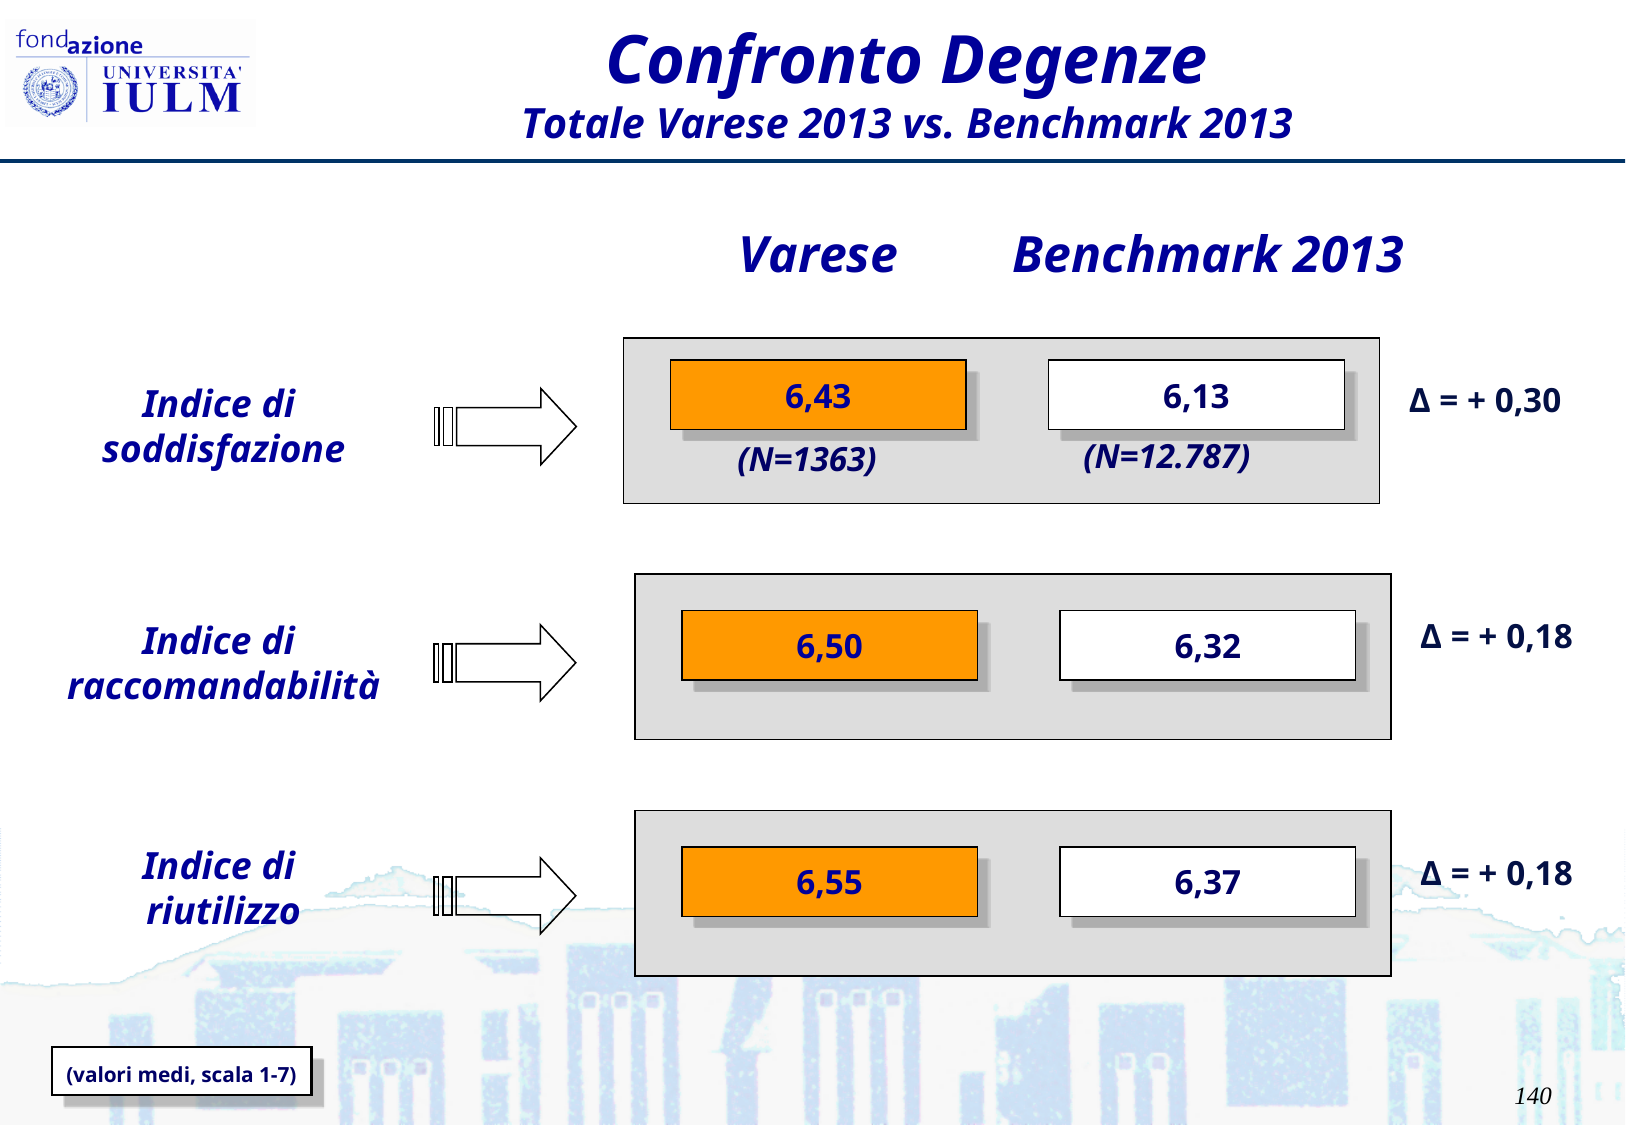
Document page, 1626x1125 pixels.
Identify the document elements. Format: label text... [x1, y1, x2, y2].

text_box 6,50 [681, 610, 978, 681]
text_box [623, 338, 1380, 504]
text_box Indice di riutilizzo [127, 834, 320, 940]
picture [5, 19, 256, 127]
text_box Indice di soddisfazione [87, 371, 361, 478]
text_box 6,37 [1060, 846, 1356, 917]
text_box 6,32 [1060, 610, 1356, 681]
text_box (N=1363) [722, 430, 892, 487]
text_box Indice di raccomandabilità [52, 609, 396, 715]
text_box Δ = + 0,18 [1405, 608, 1588, 664]
text_box [634, 574, 1392, 740]
text_box 6,55 [681, 846, 978, 917]
text_box 6,13 [1048, 360, 1345, 430]
text_box [634, 810, 1392, 977]
text_box Varese [623, 207, 1014, 298]
text_box (N=12.787) [1068, 427, 1266, 483]
text_box Benchmark 2013 [1014, 207, 1439, 298]
text_box (valori medi, scala 1-7) [51, 1046, 312, 1095]
text_box Δ = + 0,18 [1405, 844, 1588, 900]
text_box 6,43 [670, 360, 967, 430]
text_box Δ = + 0,30 [1393, 371, 1577, 428]
text_box Confronto Degenze Totale Varese 2013 vs. Benchmark 2013 [363, 18, 1451, 144]
